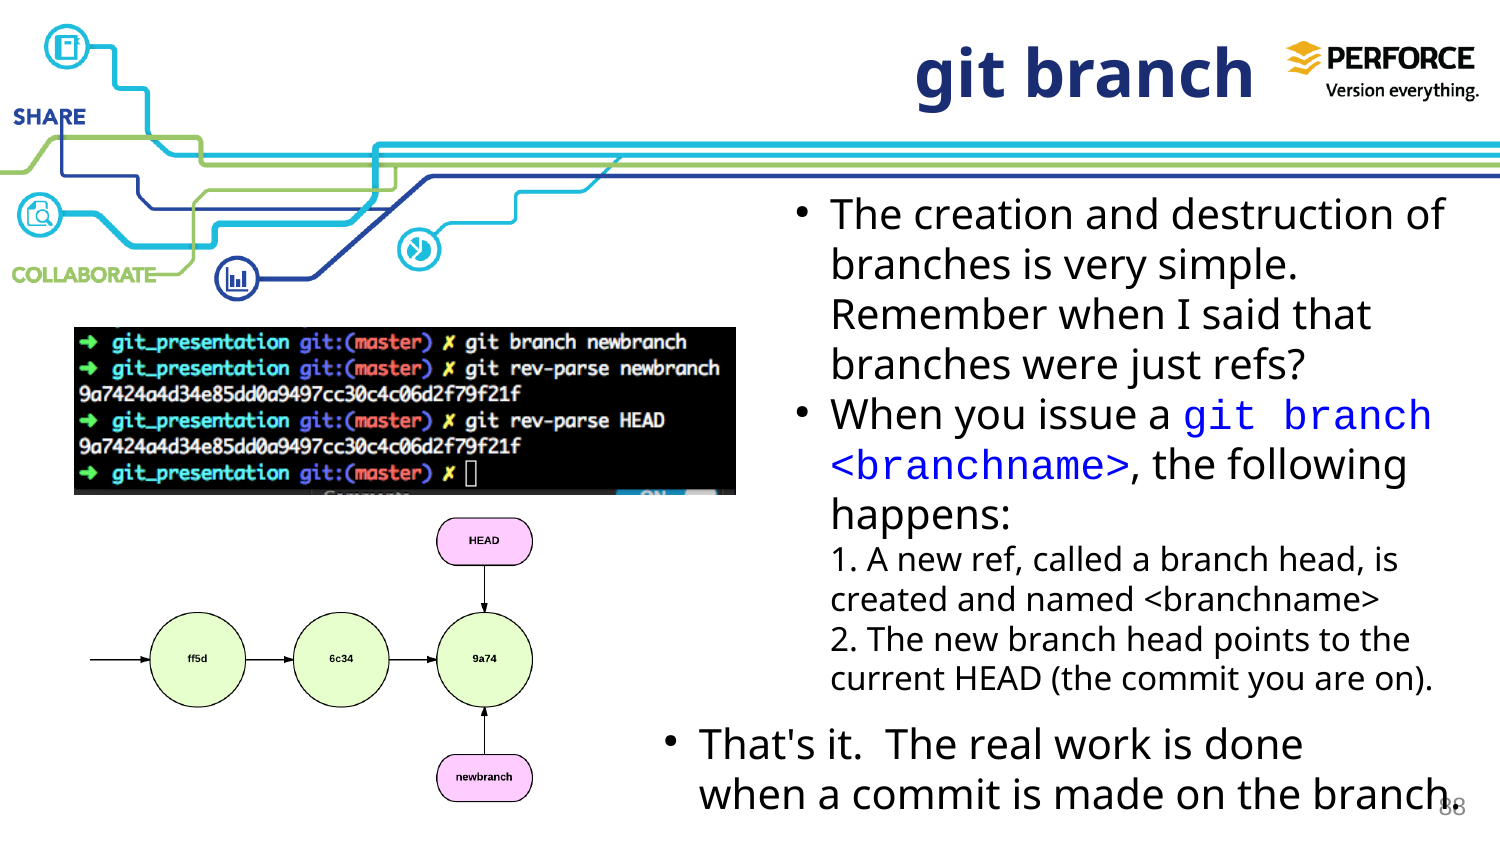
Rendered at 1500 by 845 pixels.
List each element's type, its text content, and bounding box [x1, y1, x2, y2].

title git branch [900, 0, 1291, 158]
text_box That's it. The real work is done when a commit is made on the branch. [648, 710, 1441, 826]
text_box The creation and destruction of branches is very simple. Remember when I said that branches were just refs? When you issue a git branch <branchname>, the following happens: 1. A new ref, called a branch head, is created and named <branchname> 2. The new branch head points to the current HEAD (the commit you are on). [780, 180, 1500, 845]
picture [0, 0, 1500, 845]
